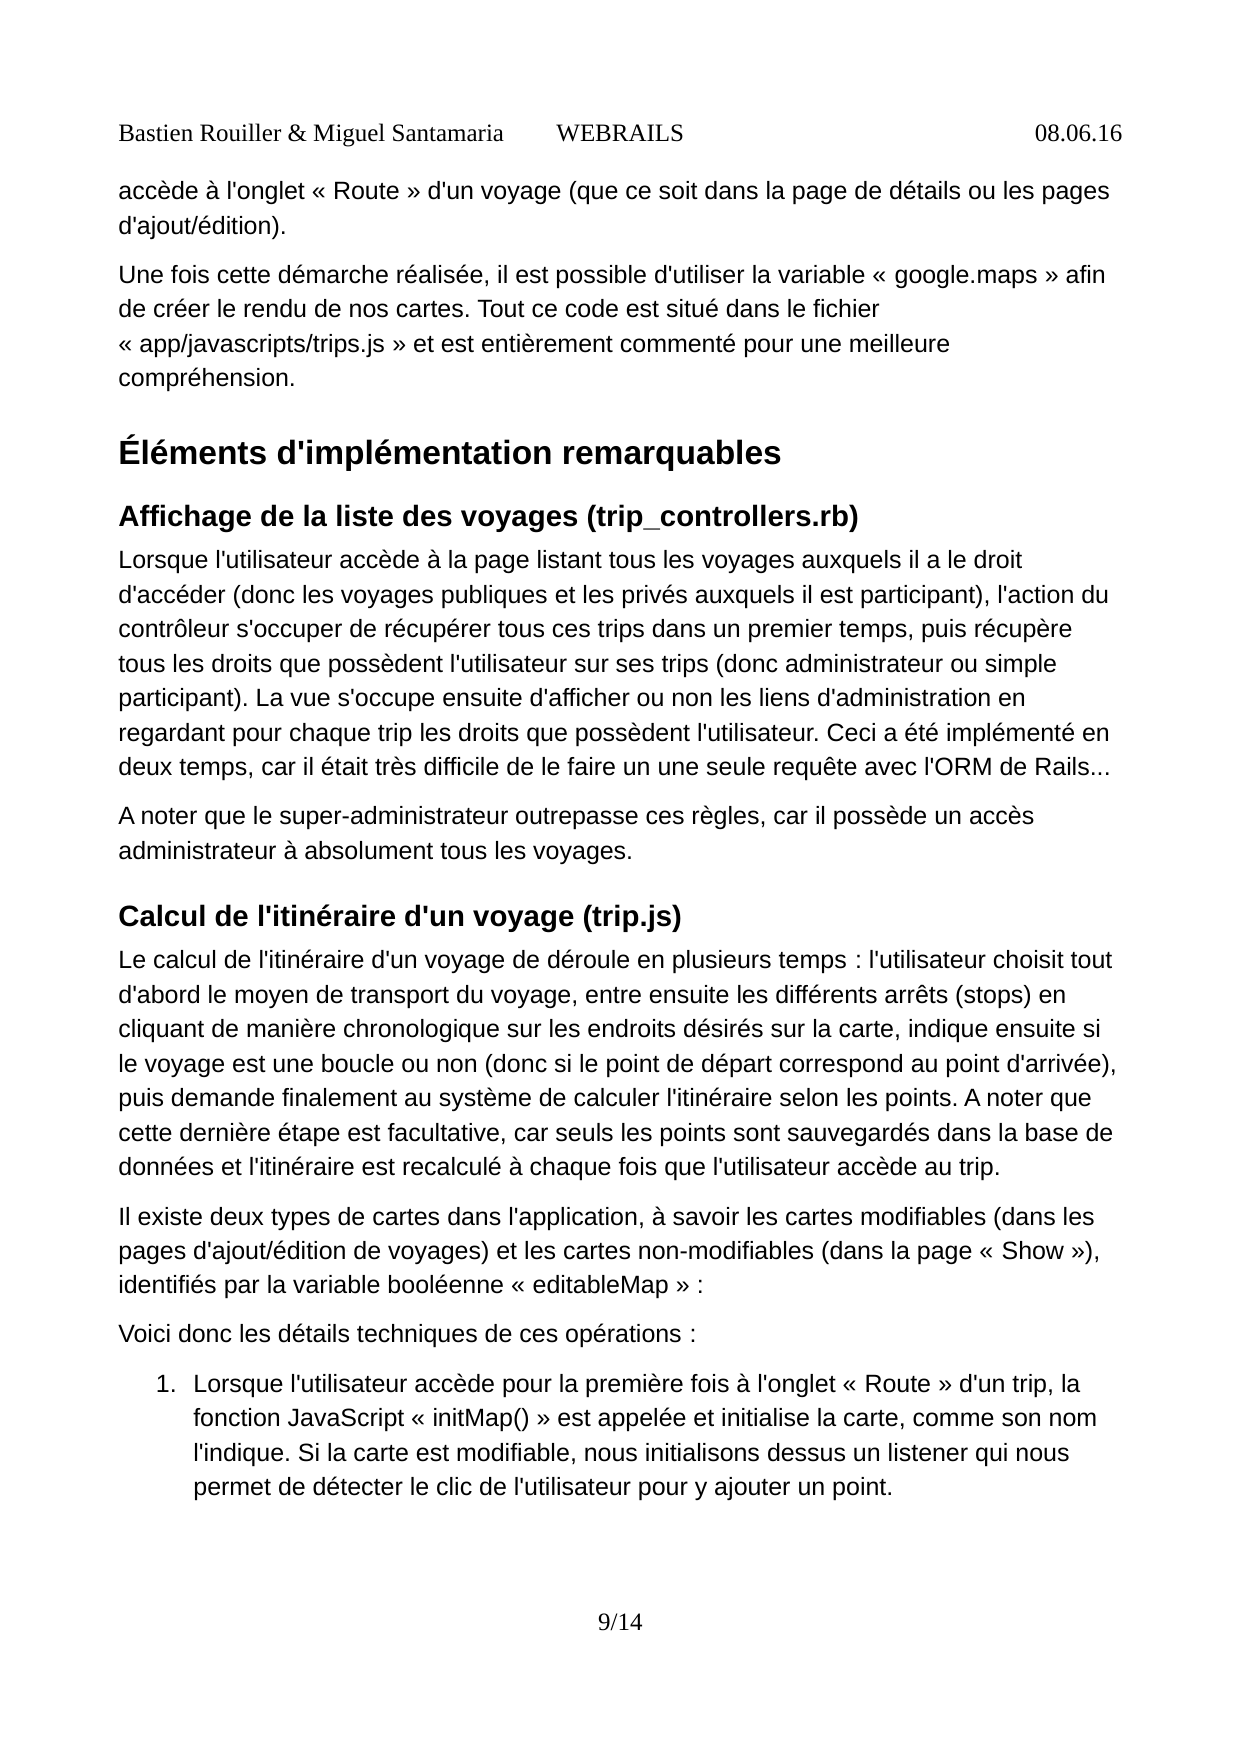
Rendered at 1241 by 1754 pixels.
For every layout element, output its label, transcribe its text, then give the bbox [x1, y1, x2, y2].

text Une fois cette démarche réalisée, il est possible d'utiliser la variable « google.maps » afin de créer le rendu de nos cartes. Tout ce code est situé dans le fichier « app/javascripts/trips.js » et est entièrement commenté pour une meilleure compréhension. [118, 260, 1122, 392]
subtitle Calcul de l'itinéraire d'un voyage (trip.js) [118, 899, 1122, 933]
text A noter que le super-administrateur outrepasse ces règles, car il possède un accès administrateur à absolument tous les voyages. [118, 801, 1122, 864]
subtitle Affichage de la liste des voyages (trip_controllers.rb) [118, 499, 1122, 533]
subtitle Éléments d'implémentation remarquables [118, 433, 1122, 472]
text Voici donc les détails techniques de ces opérations : [118, 1319, 1122, 1348]
text Il existe deux types de cartes dans l'application, à savoir les cartes modifiables (dans les pages d'ajout/édition de voyages) et les cartes non-modifiables (dans la page « Show »), identifiés par la variable booléenne « editableMap » : [118, 1201, 1122, 1299]
text Lorsque l'utilisateur accède à la page listant tous les voyages auxquels il a le droit d'accéder (donc les voyages publiques et les privés auxquels il est participant), l'action du contrôleur s'occuper de récupérer tous ces trips dans un premier temps, puis récupère tous les droits que possèdent l'utilisateur sur ses trips (donc administrateur ou simple participant). La vue s'occupe ensuite d'afficher ou non les liens d'administration en regardant pour chaque trip les droits que possèdent l'utilisateur. Ceci a été implémenté en deux temps, car il était très difficile de le faire un une seule requête avec l'ORM de Rails... [118, 545, 1122, 781]
text accède à l'onglet « Route » d'un voyage (que ce soit dans la page de détails ou les pages d'ajout/édition). [118, 176, 1122, 239]
text Le calcul de l'itinéraire d'un voyage de déroule en plusieurs temps : l'utilisateur choisit tout d'abord le moyen de transport du voyage, entre ensuite les différents arrêts (stops) en cliquant de manière chronologique sur les endroits désirés sur la carte, indique ensuite si le voyage est une boucle ou non (donc si le point de départ correspond au point d'arrivée), puis demande finalement au système de calculer l'itinéraire selon les points. A noter que cette dernière étape est facultative, car seuls les points sont sauvegardés dans la base de données et l'itinéraire est recalculé à chaque fois que l'utilisateur accède au trip. [118, 946, 1122, 1181]
list Lorsque l'utilisateur accède pour la première fois à l'onglet « Route » d'un trip, la fonction JavaScript « initMap() » est appelée et initialise la carte, comme son nom l'indique. Si la carte est modifiable, nous initialisons dessus un listener qui nous permet de détecter le clic de l'utilisateur pour y ajouter un point. [156, 1368, 1122, 1501]
